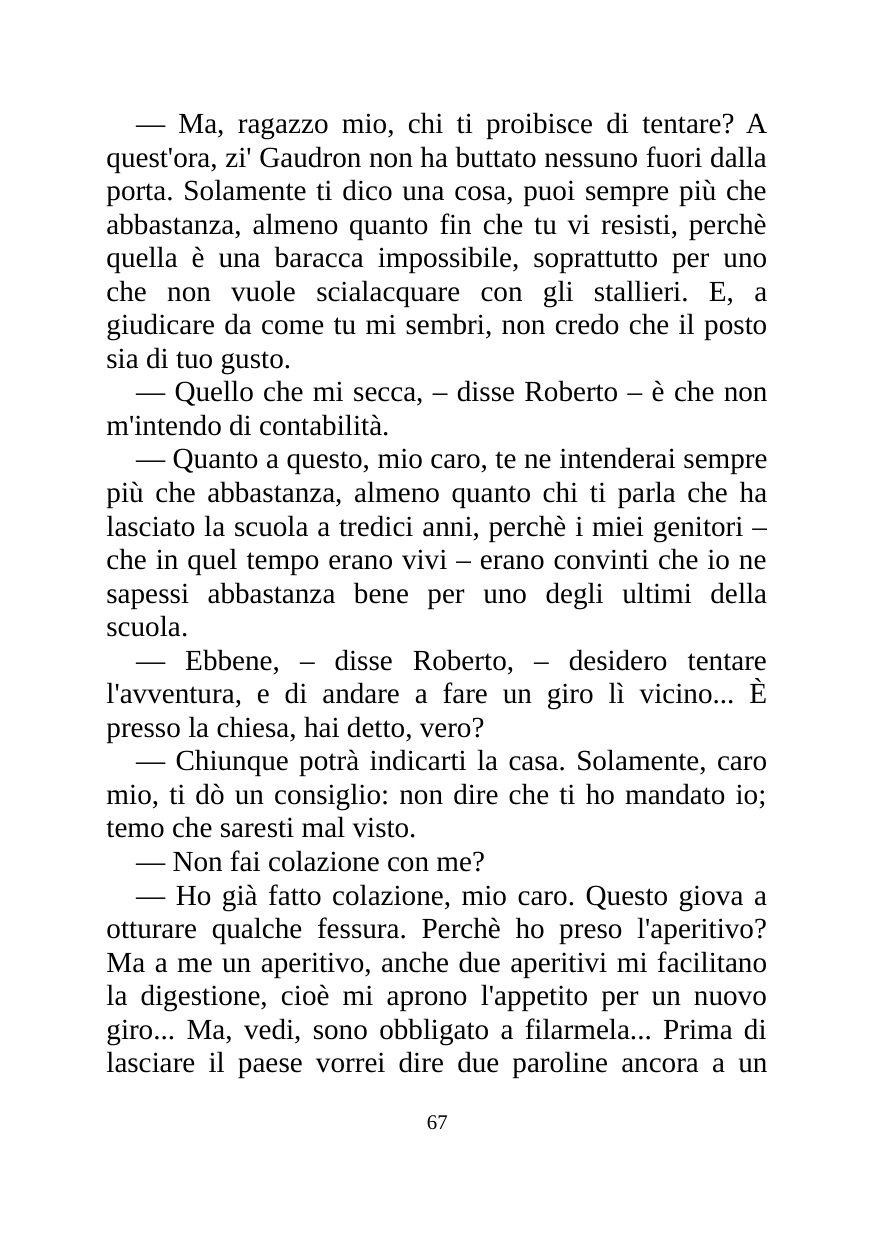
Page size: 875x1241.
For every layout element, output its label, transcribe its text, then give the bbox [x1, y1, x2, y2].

text — Chiunque potrà indicarti la casa. Solamente, caro mio, ti dò un consiglio: non dire che ti ho mandato io; temo che saresti mal visto. [106, 743, 768, 844]
text — Ma, ragazzo mio, chi ti proibisce di tentare? A quest'ora, zi' Gaudron non ha buttato nessuno fuori dalla porta. Solamente ti dico una cosa, puoi sempre più che abbastanza, almeno quanto fin che tu vi resisti, perchè quella è una baracca impossibile, soprattutto per uno che non vuole scialacquare con gli stallieri. E, a giudicare da come tu mi sembri, non credo che il posto sia di tuo gusto. [106, 106, 768, 374]
text — Quello che mi secca, – disse Roberto – è che non m'intendo di contabilità. [106, 374, 768, 442]
text — Non fai colazione con me? [106, 844, 768, 878]
text — Ho già fatto colazione, mio caro. Questo giova a otturare qualche fessura. Perchè ho preso l'aperitivo? Ma a me un aperitivo, anche due aperitivi mi facilitano la digestione, cioè mi aprono l'appetito per un nuovo giro... Ma, vedi, sono obbligato a filarmela... Prima di lasciare il paese vorrei dire due paroline ancora a un [106, 878, 768, 1079]
text — Quanto a questo, mio caro, te ne intenderai sempre più che abbastanza, almeno quanto chi ti parla che ha lasciato la scuola a tredici anni, perchè i miei genitori – che in quel tempo erano vivi – erano convinti che io ne sapessi abbastanza bene per uno degli ultimi della scuola. [106, 442, 768, 643]
text — Ebbene, – disse Roberto, – desidero tentare l'avventura, e di andare a fare un giro lì vicino... È presso la chiesa, hai detto, vero? [106, 643, 768, 743]
